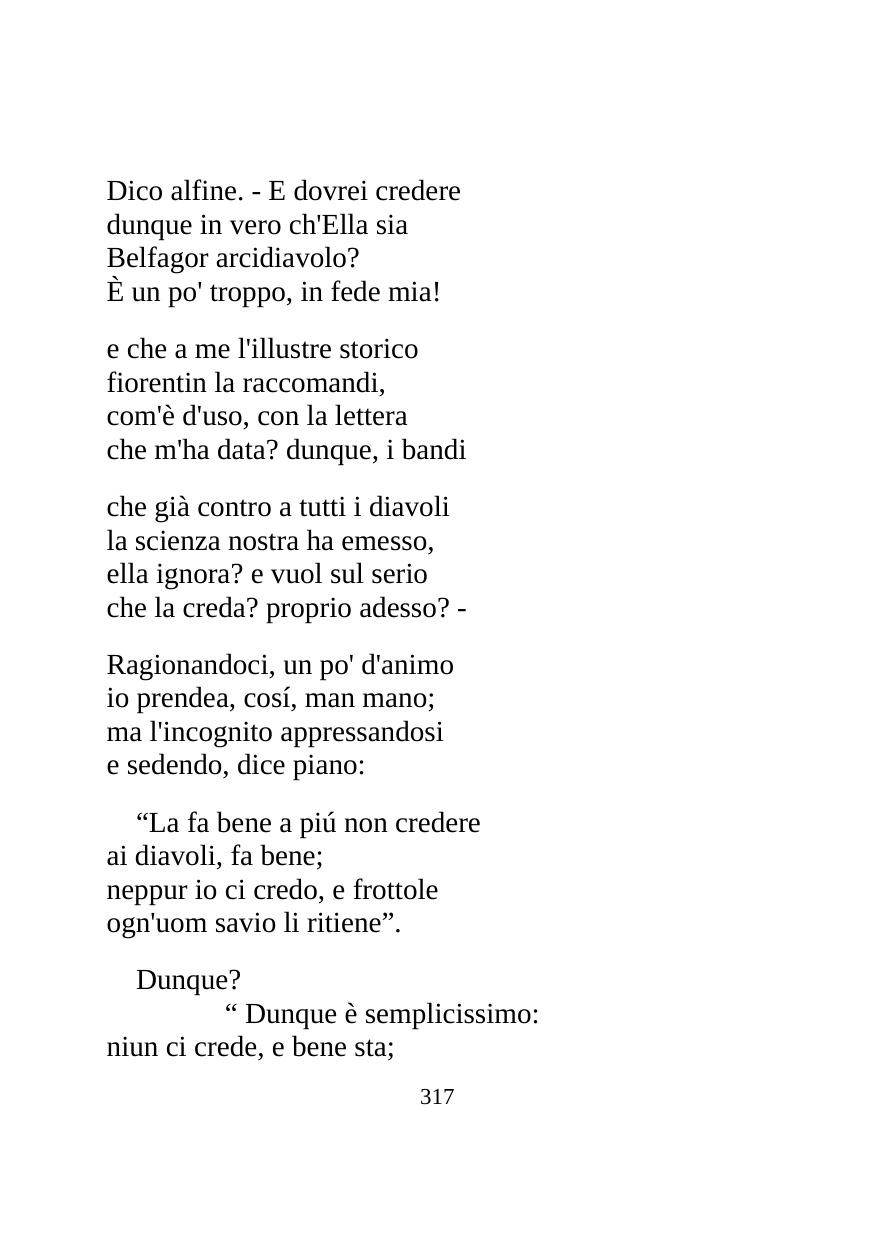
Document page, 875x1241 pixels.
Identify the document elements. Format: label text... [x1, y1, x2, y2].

text che la creda? proprio adesso? - [106, 590, 768, 623]
text “La fa bene a piú non credere [136, 805, 768, 838]
text Dico alfine. - E dovrei credere [106, 173, 768, 207]
text Ragionandoci, un po' d'animo [106, 647, 768, 680]
text che m'ha data? dunque, i bandi [106, 432, 768, 465]
text e che a me l'illustre storico [106, 331, 768, 365]
text ma l'incognito appressandosi [106, 714, 768, 747]
text ai diavoli, fa bene; [106, 838, 768, 872]
text Dunque? [136, 962, 768, 996]
text niun ci crede, e bene sta; [106, 1029, 768, 1063]
text la scienza nostra ha emesso, [106, 523, 768, 556]
text fiorentin la raccomandi, [106, 365, 768, 398]
text ella ignora? e vuol sul serio [106, 556, 768, 590]
text dunque in vero ch'Ella sia [106, 207, 768, 241]
text che già contro a tutti i diavoli [106, 489, 768, 523]
text “ Dunque è semplicissimo: [224, 996, 768, 1029]
text ogn'uom savio li ritiene”. [106, 905, 768, 939]
text com'è d'uso, con la lettera [106, 398, 768, 432]
text e sedendo, dice piano: [106, 747, 768, 781]
text io prendea, cosí, man mano; [106, 680, 768, 714]
text neppur io ci credo, e frottole [106, 872, 768, 905]
text Belfagor arcidiavolo? [106, 241, 768, 274]
text È un po' troppo, in fede mia! [106, 274, 768, 308]
